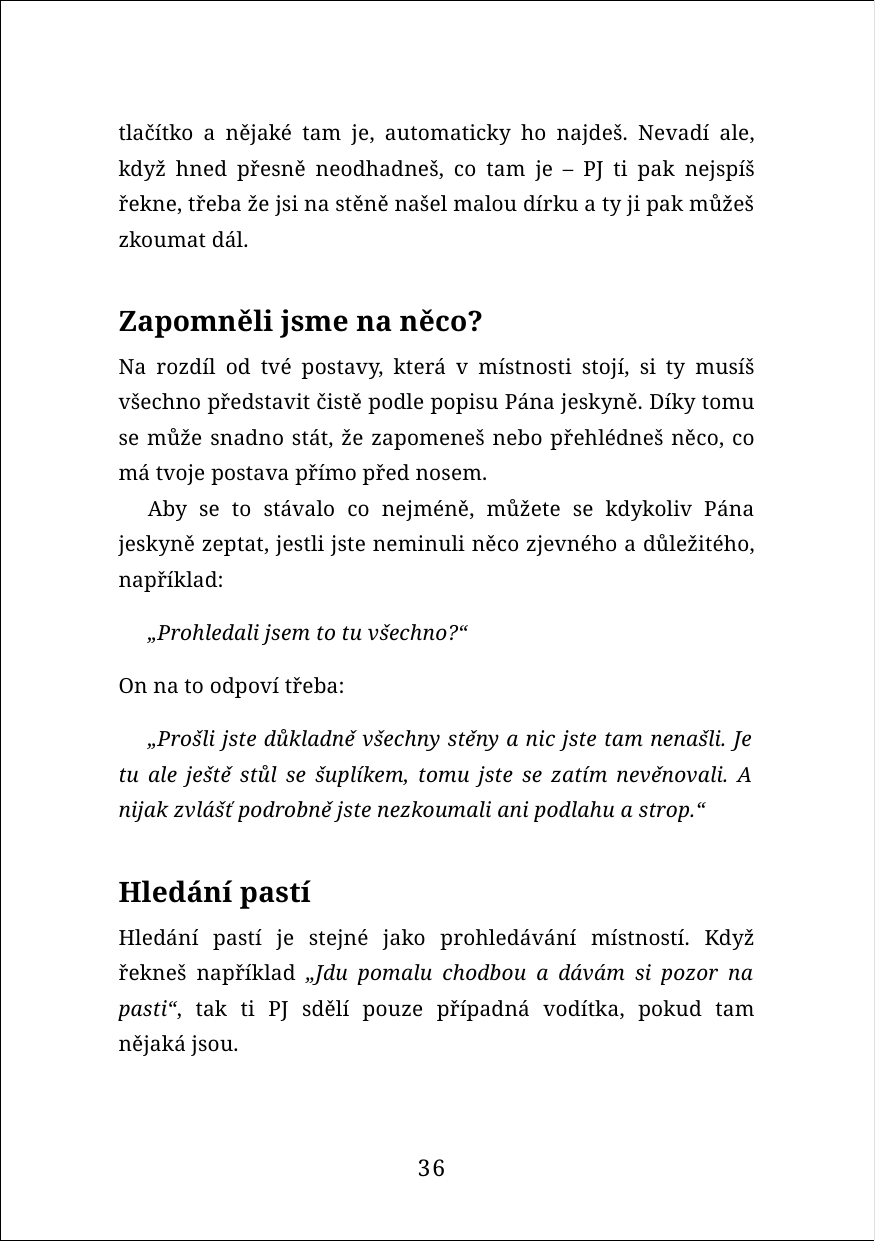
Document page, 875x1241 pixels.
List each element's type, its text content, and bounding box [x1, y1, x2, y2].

subtitle Zapomněli jsme na něco? [118, 302, 756, 340]
text „Prohledali jsem to tu všechno?“ [118, 618, 756, 647]
text „Prošli jste důkladně všechny stěny a nic jste tam nenašli. Je tu ale ještě stůl se šuplíkem, tomu jste se zatím nevěnovali. A nijak zvlášť podrobně jste nezkoumali ani podlahu a strop.“ [118, 724, 756, 824]
text Na rozdíl od tvé postavy, která v místnosti stojí, si ty musíš všechno představit čistě podle popisu Pána jeskyně. Díky tomu se může snadno stát, že zapomeneš nebo přehlédneš něco, co má tvoje postava přímo před nosem. Aby se to stávalo co nejméně, můžete se kdykoliv Pána jeskyně zeptat, jestli jste neminuli něco zjevného a důležitého, například: [118, 352, 756, 593]
subtitle Hledání pastí [118, 872, 756, 911]
text Hledání pastí je stejné jako prohledávání místností. Když řekneš například „Jdu pomalu chodbou a dávám si pozor na pasti“, tak ti PJ sdělí pouze případná vodítka, pokud tam nějaká jsou. [118, 923, 756, 1058]
text On na to odpoví třeba: [118, 671, 756, 700]
text tlačítko a nějaké tam je, automaticky ho najdeš. Nevadí ale, když hned přesně neodhadneš, co tam je – PJ ti pak nejspíš řekne, třeba že jsi na stěně našel malou dírku a ty ji pak můžeš zkoumat dál. [118, 118, 756, 253]
